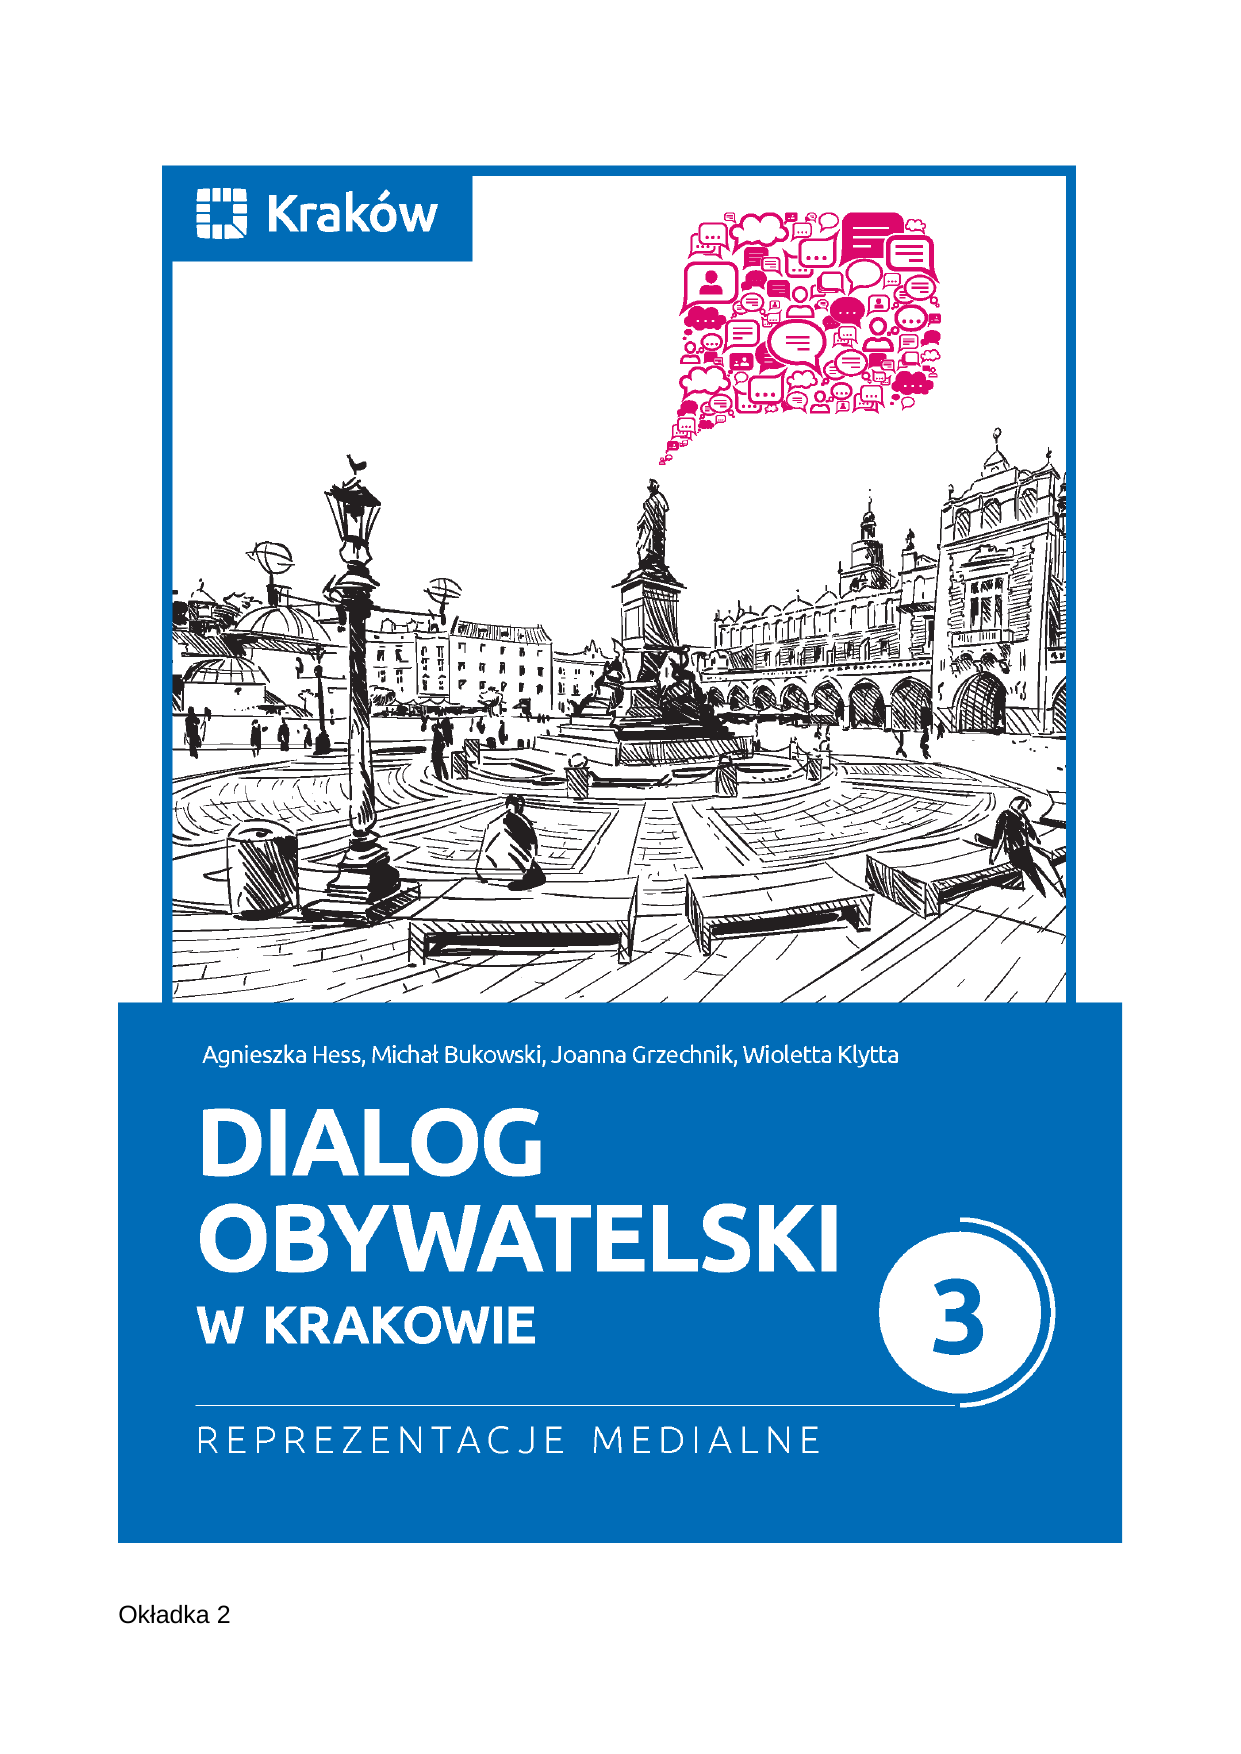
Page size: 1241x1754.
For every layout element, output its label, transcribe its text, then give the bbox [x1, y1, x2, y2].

picture [118, 118, 1123, 1543]
text Okładka 2 [118, 1600, 1122, 1629]
